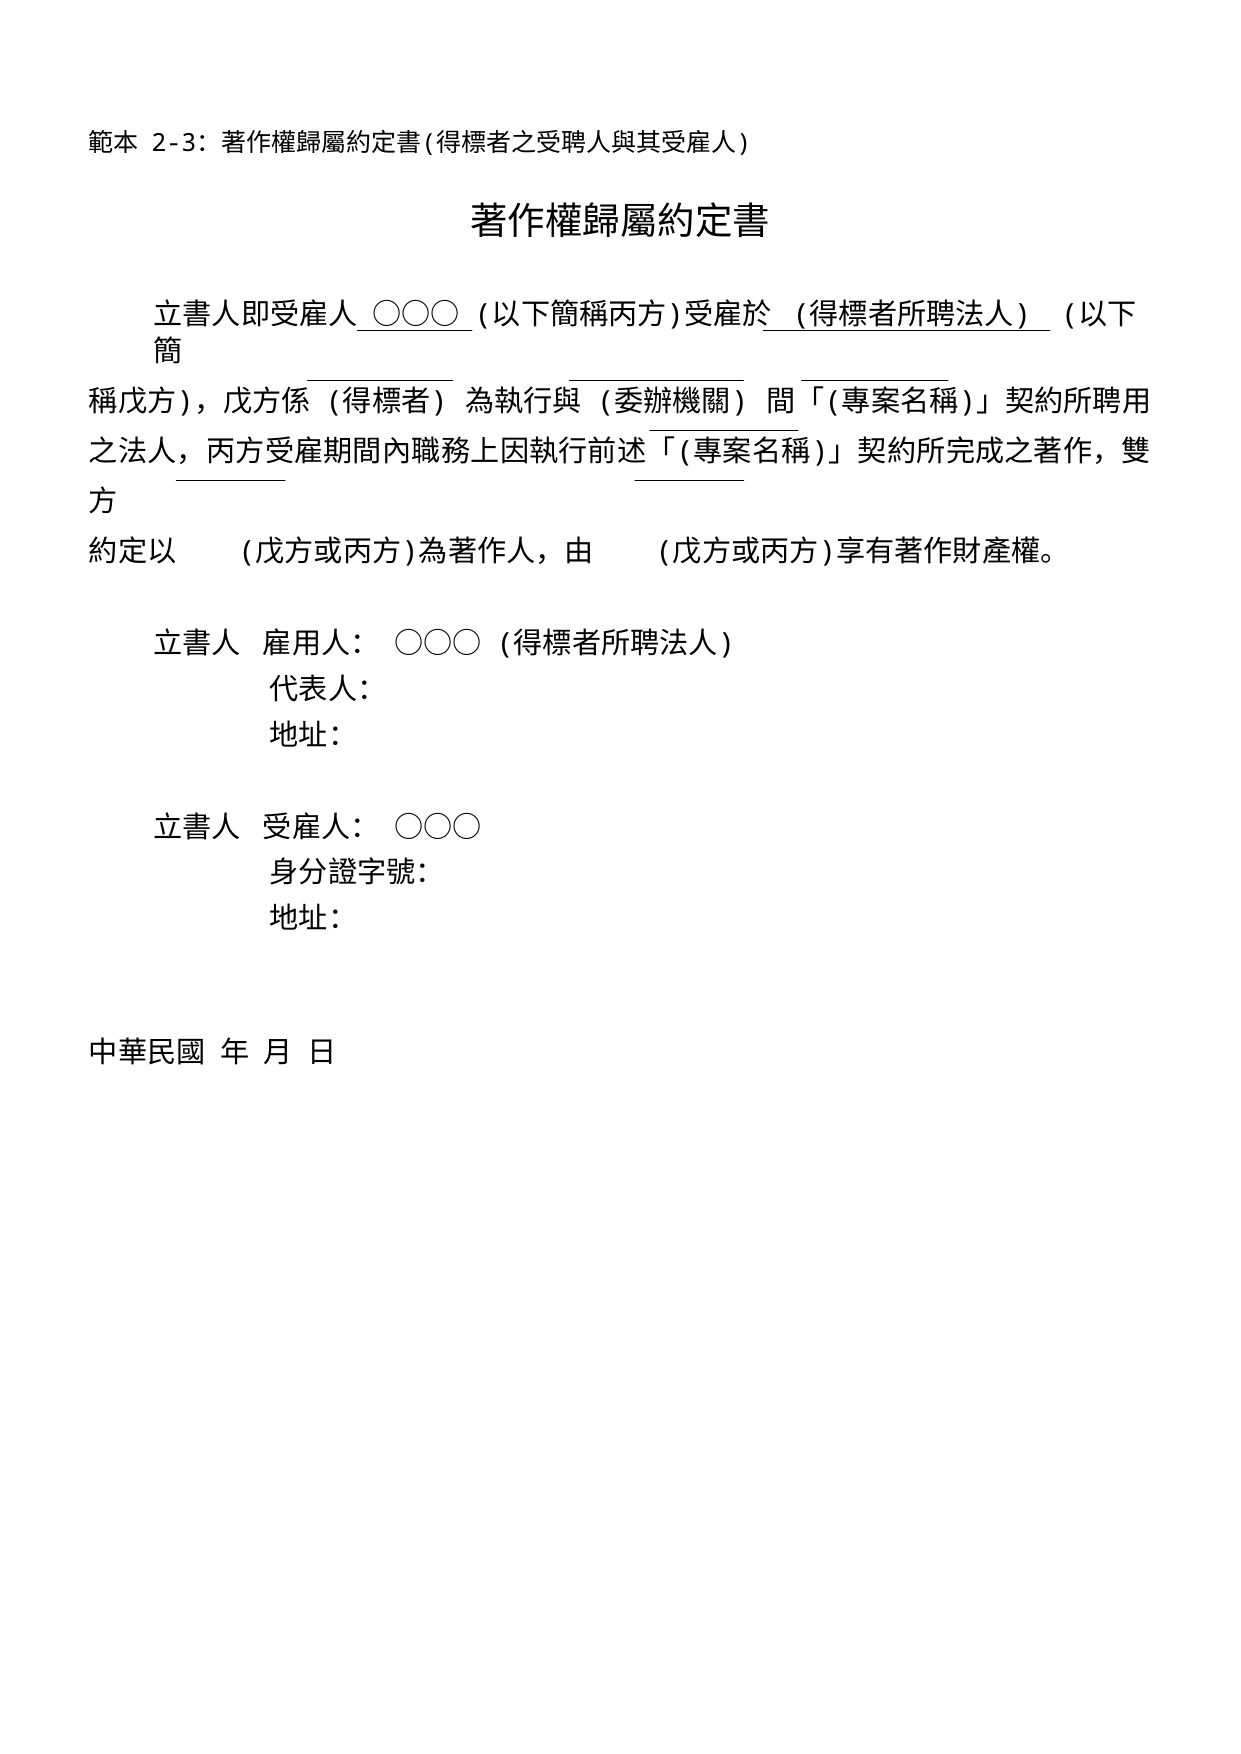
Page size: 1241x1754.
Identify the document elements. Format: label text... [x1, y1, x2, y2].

text 立書人即受雇人 ○○○ (以下簡稱丙方)受雇於 (得標者所聘法人) (以下簡 [153, 296, 1152, 368]
text 稱戊方)，戊方係 (得標者) 為執行與 (委辦機關) 間「(專案名稱)」契約所聘用之法人，丙方受雇期間內職務上因執行前述「(專案名稱)」契約所完成之著作，雙方 [89, 371, 1152, 521]
text 約定以 (戊方或丙方)為著作人，由 (戊方或丙方)享有著作財產權。 [89, 532, 1152, 568]
text 地址： [269, 899, 1152, 936]
text 範本 2-3：著作權歸屬約定書(得標者之受聘人與其受雇人) [89, 126, 1152, 158]
text 著作權歸屬約定書 [470, 197, 1152, 244]
text 地址： [269, 716, 1152, 753]
text 立書人 雇用人： ○○○ (得標者所聘法人) [153, 624, 1152, 661]
text 代表人： [269, 671, 1152, 707]
text 中華民國 年 月 日 [89, 1034, 1152, 1070]
text 立書人 受雇人： ○○○ [153, 808, 1152, 844]
text 身分證字號： [269, 854, 1152, 890]
